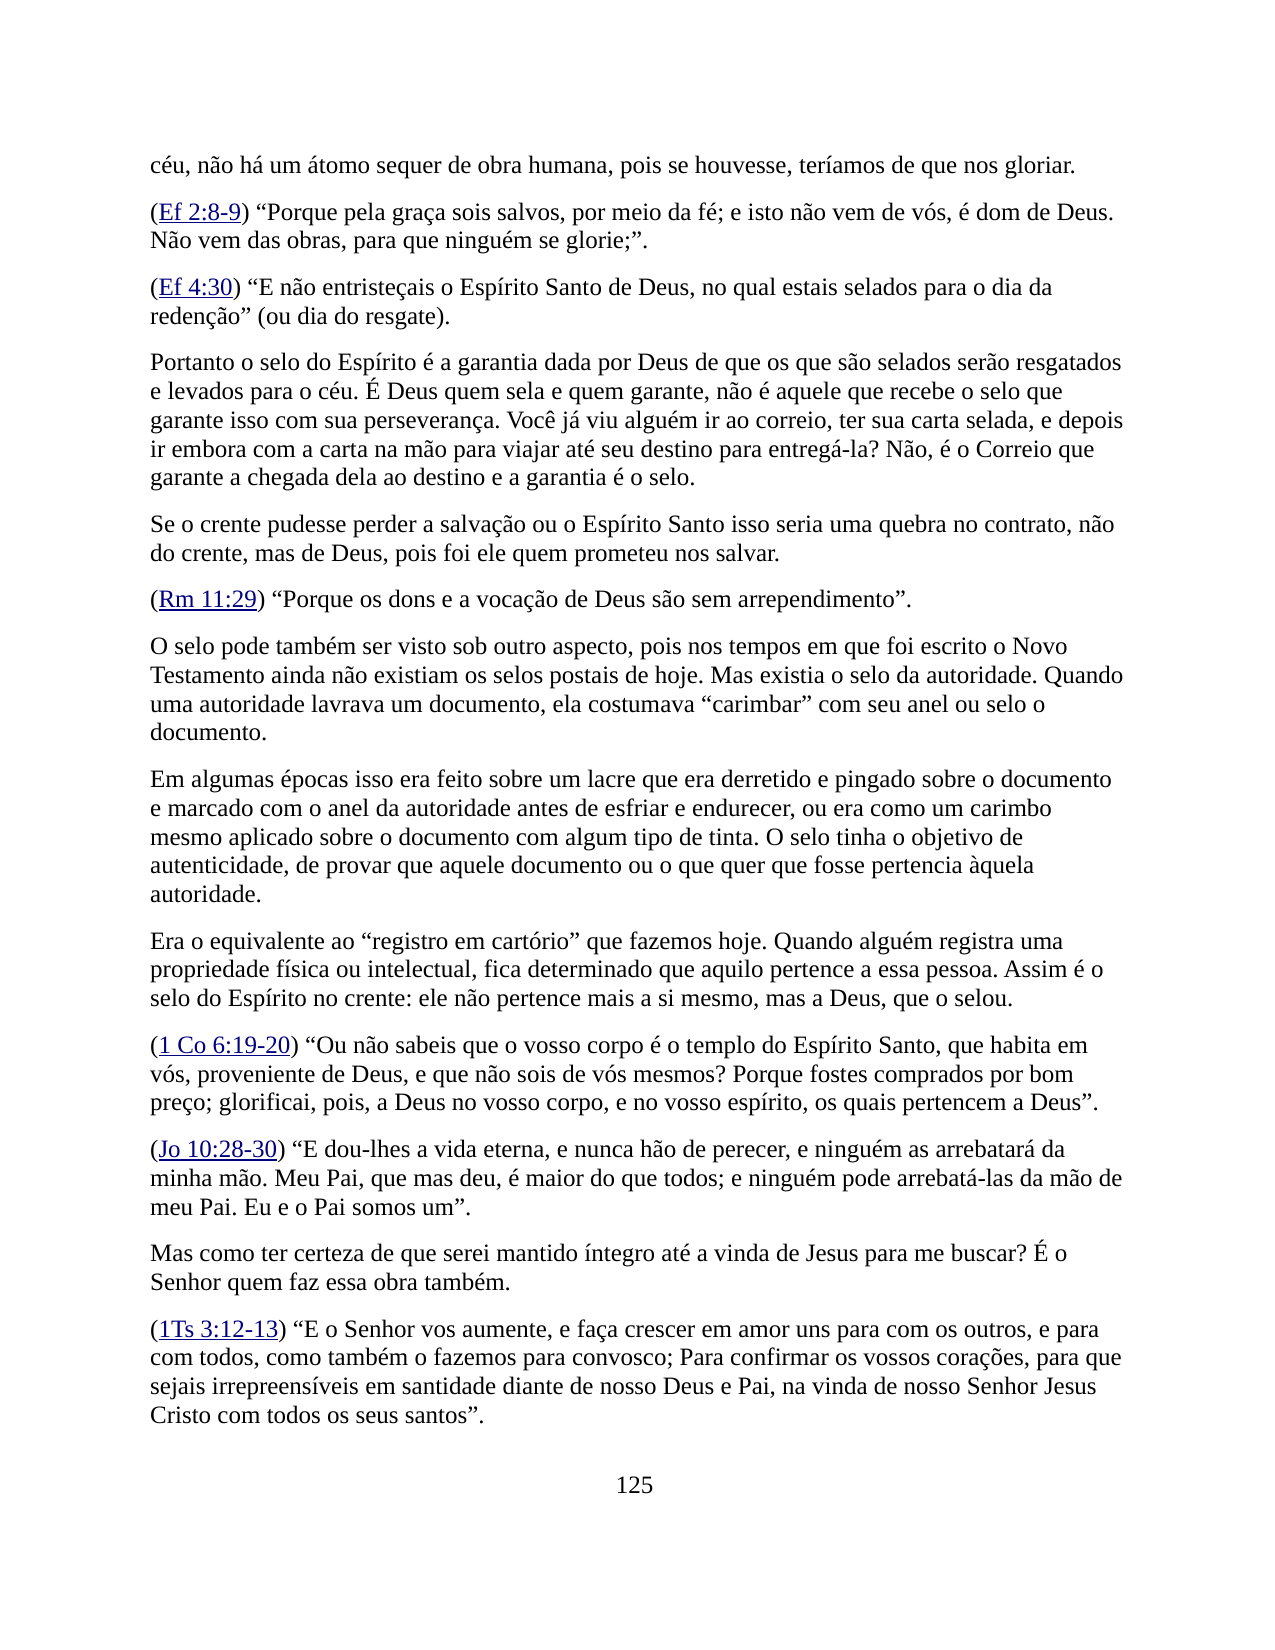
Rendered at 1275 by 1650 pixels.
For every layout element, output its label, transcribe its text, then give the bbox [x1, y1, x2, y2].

text (Ef 4:30) “E não entristeçais o Espírito Santo de Deus, no qual estais selados para o dia da redenção” (ou dia do resgate). [150, 272, 1125, 329]
text (Jo 10:28-30) “E dou-lhes a vida eterna, e nunca hão de perecer, e ninguém as arrebatará da minha mão. Meu Pai, que mas deu, é maior do que todos; e ninguém pode arrebatá-las da mão de meu Pai. Eu e o Pai somos um”. [150, 1134, 1125, 1220]
text (1Ts 3:12-13) “E o Senhor vos aumente, e faça crescer em amor uns para com os outros, e para com todos, como também o fazemos para convosco; Para confirmar os vossos corações, para que sejais irrepreensíveis em santidade diante de nosso Deus e Pai, na vinda de nosso Senhor Jesus Cristo com todos os seus santos”. [150, 1314, 1125, 1429]
text Era o equivalente ao “registro em cartório” que fazemos hoje. Quando alguém registra uma propriedade física ou intelectual, fica determinado que aquilo pertence a essa pessoa. Assim é o selo do Espírito no crente: ele não pertence mais a si mesmo, mas a Deus, que o selou. [150, 926, 1125, 1012]
text (Ef 2:8-9) “Porque pela graça sois salvos, por meio da fé; e isto não vem de vós, é dom de Deus. Não vem das obras, para que ninguém se glorie;”. [150, 197, 1125, 254]
text Em algumas épocas isso era feito sobre um lacre que era derretido e pingado sobre o documento e marcado com o anel da autoridade antes de esfriar e endurecer, ou era como um carimbo mesmo aplicado sobre o documento com algum tipo de tinta. O selo tinha o objetivo de autenticidade, de provar que aquele documento ou o que quer que fosse pertencia àquela autoridade. [150, 764, 1125, 908]
text O selo pode também ser visto sob outro aspecto, pois nos tempos em que foi escrito o Novo Testamento ainda não existiam os selos postais de hoje. Mas existia o selo da autoridade. Quando uma autoridade lavrava um documento, ela costumava “carimbar” com seu anel ou selo o documento. [150, 631, 1125, 746]
text Mas como ter certeza de que serei mantido íntegro até a vinda de Jesus para me buscar? É o Senhor quem faz essa obra também. [150, 1238, 1125, 1296]
text (1 Co 6:19-20) “Ou não sabeis que o vosso corpo é o templo do Espírito Santo, que habita em vós, proveniente de Deus, e que não sois de vós mesmos? Porque fostes comprados por bom preço; glorificai, pois, a Deus no vosso corpo, e no vosso espírito, os quais pertencem a Deus”. [150, 1030, 1125, 1116]
text Se o crente pudesse perder a salvação ou o Espírito Santo isso seria uma quebra no contrato, não do crente, mas de Deus, pois foi ele quem prometeu nos salvar. [150, 509, 1125, 567]
text céu, não há um átomo sequer de obra humana, pois se houvesse, teríamos de que nos gloriar. [150, 150, 1125, 179]
text (Rm 11:29) “Porque os dons e a vocação de Deus são sem arrependimento”. [150, 584, 1125, 613]
text Portanto o selo do Espírito é a garantia dada por Deus de que os que são selados serão resgatados e levados para o céu. É Deus quem sela e quem garante, não é aquele que recebe o selo que garante isso com sua perseverança. Você já viu alguém ir ao correio, ter sua carta selada, e depois ir embora com a carta na mão para viajar até seu destino para entregá-la? Não, é o Correio que garante a chegada dela ao destino e a garantia é o selo. [150, 347, 1125, 491]
